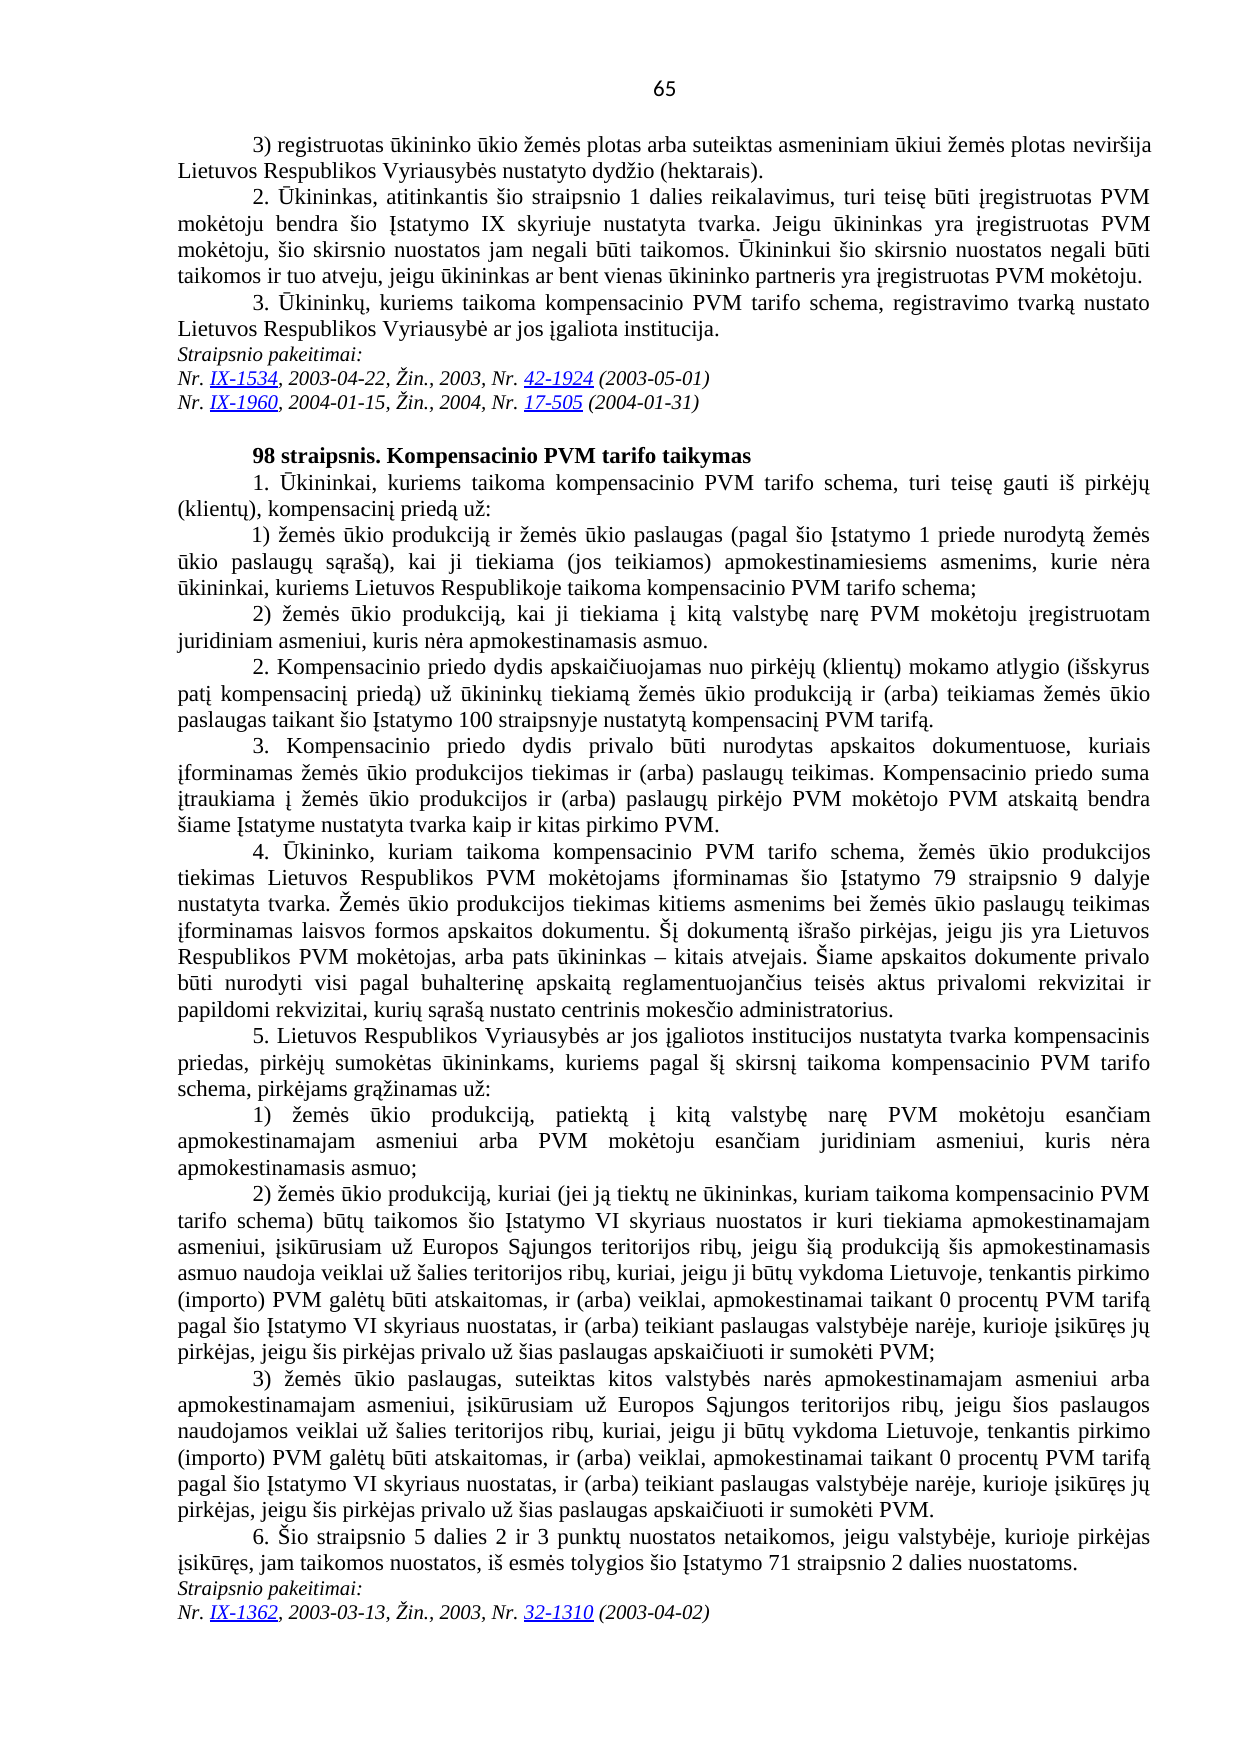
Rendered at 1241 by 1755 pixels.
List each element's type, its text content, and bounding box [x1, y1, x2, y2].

text 2. Kompensacinio priedo dydis apskaičiuojamas nuo pirkėjų (klientų) mokamo atlygio (išskyrus patį kompensacinį priedą) už ūkininkų tiekiamą žemės ūkio produkciją ir (arba) teikiamas žemės ūkio paslaugas taikant šio Įstatymo 100 straipsnyje nustatytą kompensacinį PVM tarifą. [177, 653, 1152, 732]
text Straipsnio pakeitimai: [177, 341, 1152, 366]
text 3. Kompensacinio priedo dydis privalo būti nurodytas apskaitos dokumentuose, kuriais įforminamas žemės ūkio produkcijos tiekimas ir (arba) paslaugų teikimas. Kompensacinio priedo suma įtraukiama į žemės ūkio produkcijos ir (arba) paslaugų pirkėjo PVM mokėtojo PVM atskaitą bendra šiame Įstatyme nustatyta tvarka kaip ir kitas pirkimo PVM. [177, 732, 1152, 838]
text Straipsnio pakeitimai: [177, 1576, 1152, 1600]
text 6. Šio straipsnio 5 dalies 2 ir 3 punktų nuostatos netaikomos, jeigu valstybėje, kurioje pirkėjas įsikūręs, jam taikomos nuostatos, iš esmės tolygios šio Įstatymo 71 straipsnio 2 dalies nuostatoms. [177, 1523, 1152, 1576]
text 2) žemės ūkio produkciją, kuriai (jei ją tiektų ne ūkininkas, kuriam taikoma kompensacinio PVM tarifo schema) būtų taikomos šio Įstatymo VI skyriaus nuostatos ir kuri tiekiama apmokestinamajam asmeniui, įsikūrusiam už Europos Sąjungos teritorijos ribų, jeigu šią produkciją šis apmokestinamasis asmuo naudoja veiklai už šalies teritorijos ribų, kuriai, jeigu ji būtų vykdoma Lietuvoje, tenkantis pirkimo (importo) PVM galėtų būti atskaitomas, ir (arba) veiklai, apmokestinamai taikant 0 procentų PVM tarifą pagal šio Įstatymo VI skyriaus nuostatas, ir (arba) teikiant paslaugas valstybėje narėje, kurioje įsikūręs jų pirkėjas, jeigu šis pirkėjas privalo už šias paslaugas apskaičiuoti ir sumokėti PVM; [177, 1180, 1152, 1365]
text 1. Ūkininkai, kuriems taikoma kompensacinio PVM tarifo schema, turi teisę gauti iš pirkėjų (klientų), kompensacinį priedą už: [177, 469, 1152, 521]
text 3. Ūkininkų, kuriems taikoma kompensacinio PVM tarifo schema, registravimo tvarką nustato Lietuvos Respublikos Vyriausybė ar jos įgaliota institucija. [177, 289, 1152, 341]
text 3) žemės ūkio paslaugas, suteiktas kitos valstybės narės apmokestinamajam asmeniui arba apmokestinamajam asmeniui, įsikūrusiam už Europos Sąjungos teritorijos ribų, jeigu šios paslaugos naudojamos veiklai už šalies teritorijos ribų, kuriai, jeigu ji būtų vykdoma Lietuvoje, tenkantis pirkimo (importo) PVM galėtų būti atskaitomas, ir (arba) veiklai, apmokestinamai taikant 0 procentų PVM tarifą pagal šio Įstatymo VI skyriaus nuostatas, ir (arba) teikiant paslaugas valstybėje narėje, kurioje įsikūręs jų pirkėjas, jeigu šis pirkėjas privalo už šias paslaugas apskaičiuoti ir sumokėti PVM. [177, 1365, 1152, 1523]
text 1) žemės ūkio produkciją, patiektą į kitą valstybę narę PVM mokėtoju esančiam apmokestinamajam asmeniui arba PVM mokėtoju esančiam juridiniam asmeniui, kuris nėra apmokestinamasis asmuo; [177, 1101, 1152, 1180]
text 3) registruotas ūkininko ūkio žemės plotas arba suteiktas asmeniniam ūkiui žemės plotas neviršija Lietuvos Respublikos Vyriausybės nustatyto dydžio (hektarais). [177, 131, 1152, 183]
text Nr. IX-1960, 2004-01-15, Žin., 2004, Nr. 17-505 (2004-01-31) [177, 389, 1152, 414]
text 5. Lietuvos Respublikos Vyriausybės ar jos įgaliotos institucijos nustatyta tvarka kompensacinis priedas, pirkėjų sumokėtas ūkininkams, kuriems pagal šį skirsnį taikoma kompensacinio PVM tarifo schema, pirkėjams grąžinamas už: [177, 1022, 1152, 1101]
text Nr. IX-1362, 2003-03-13, Žin., 2003, Nr. 32-1310 (2003-04-02) [177, 1600, 1152, 1624]
text 2. Ūkininkas, atitinkantis šio straipsnio 1 dalies reikalavimus, turi teisę būti įregistruotas PVM mokėtoju bendra šio Įstatymo IX skyriuje nustatyta tvarka. Jeigu ūkininkas yra įregistruotas PVM mokėtoju, šio skirsnio nuostatos jam negali būti taikomos. Ūkininkui šio skirsnio nuostatos negali būti taikomos ir tuo atveju, jeigu ūkininkas ar bent vienas ūkininko partneris yra įregistruotas PVM mokėtoju. [177, 183, 1152, 289]
text 4. Ūkininko, kuriam taikoma kompensacinio PVM tarifo schema, žemės ūkio produkcijos tiekimas Lietuvos Respublikos PVM mokėtojams įforminamas šio Įstatymo 79 straipsnio 9 dalyje nustatyta tvarka. Žemės ūkio produkcijos tiekimas kitiems asmenims bei žemės ūkio paslaugų teikimas įforminamas laisvos formos apskaitos dokumentu. Šį dokumentą išrašo pirkėjas, jeigu jis yra Lietuvos Respublikos PVM mokėtojas, arba pats ūkininkas – kitais atvejais. Šiame apskaitos dokumente privalo būti nurodyti visi pagal buhalterinę apskaitą reglamentuojančius teisės aktus privalomi rekvizitai ir papildomi rekvizitai, kurių sąrašą nustato centrinis mokesčio administratorius. [177, 838, 1152, 1022]
text 2) žemės ūkio produkciją, kai ji tiekiama į kitą valstybę narę PVM mokėtoju įregistruotam juridiniam asmeniui, kuris nėra apmokestinamasis asmuo. [177, 601, 1152, 653]
text Nr. IX-1534, 2003-04-22, Žin., 2003, Nr. 42-1924 (2003-05-01) [177, 366, 1152, 389]
text 1) žemės ūkio produkciją ir žemės ūkio paslaugas (pagal šio Įstatymo 1 priede nurodytą žemės ūkio paslaugų sąrašą), kai ji tiekiama (jos teikiamos) apmokestinamiesiems asmenims, kurie nėra ūkininkai, kuriems Lietuvos Respublikoje taikoma kompensacinio PVM tarifo schema; [177, 521, 1152, 601]
text 98 straipsnis. Kompensacinio PVM tarifo taikymas [177, 442, 1152, 469]
